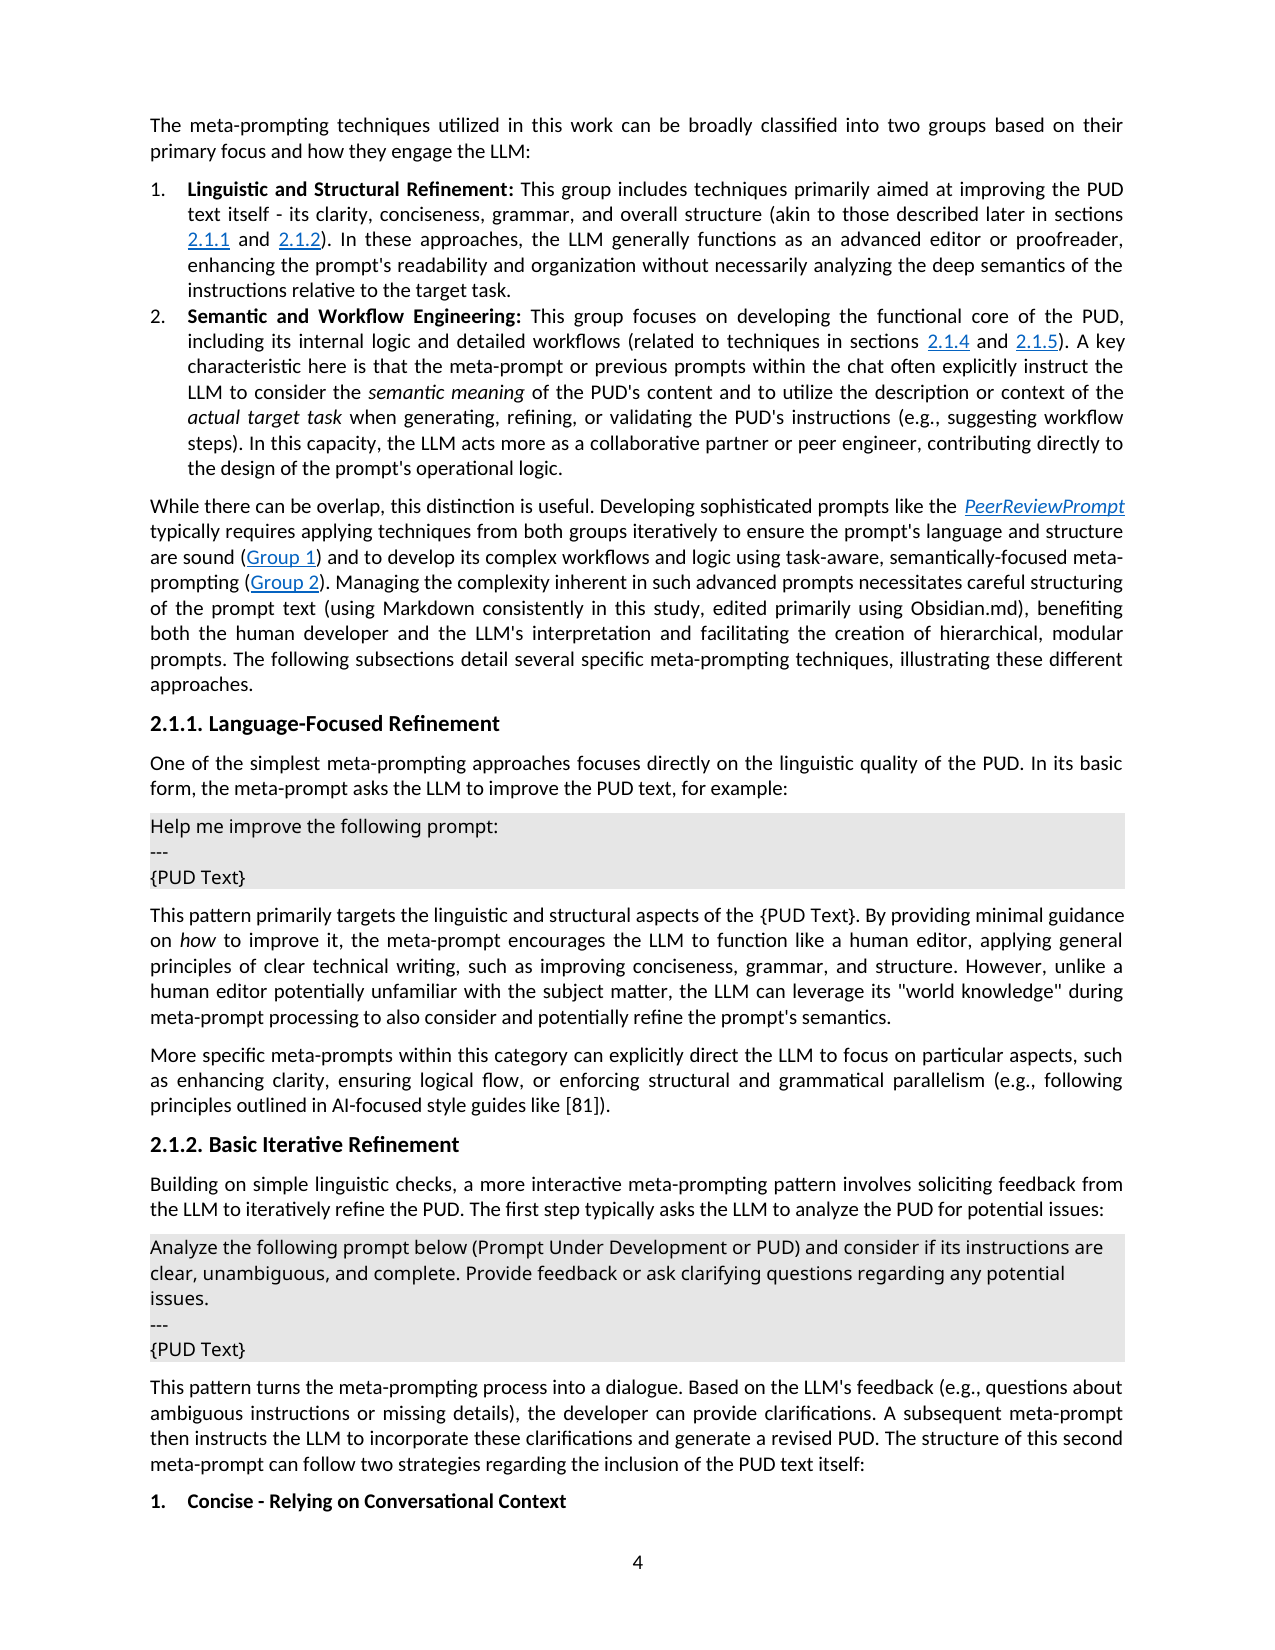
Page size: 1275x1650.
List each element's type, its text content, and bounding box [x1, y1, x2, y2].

subtitle Basic Iterative Refinement [150, 1131, 1125, 1159]
list Concise - Relying on Conversational Context [150, 1489, 1125, 1514]
text One of the simplest meta-prompting approaches focuses directly on the linguistic quality of the PUD. In its basic form, the meta-prompt asks the LLM to improve the PUD text, for example: [150, 750, 1125, 801]
text --- [150, 838, 1125, 864]
text This pattern turns the meta-prompting process into a dialogue. Based on the LLM's feedback (e.g., questions about ambiguous instructions or missing details), the developer can provide clarifications. A subsequent meta-prompt then instructs the LLM to incorporate these clarifications and generate a revised PUD. The structure of this second meta-prompt can follow two strategies regarding the inclusion of the PUD text itself: [150, 1374, 1125, 1476]
text Help me improve the following prompt: [150, 813, 1125, 838]
text --- [150, 1311, 1125, 1337]
text Building on simple linguistic checks, a more interactive meta-prompting pattern involves soliciting feedback from the LLM to iteratively refine the PUD. The first step typically asks the LLM to analyze the PUD for potential issues: [150, 1171, 1125, 1222]
text {PUD Text} [150, 864, 1125, 889]
text While there can be overlap, this distinction is useful. Developing sophisticated prompts like the PeerReviewPrompt typically requires applying techniques from both groups iteratively to ensure the prompt's language and structure are sound (Group 1) and to develop its complex workflows and logic using task-aware, semantically-focused meta-prompting (Group 2). Managing the complexity inherent in such advanced prompts necessitates careful structuring of the prompt text (using Markdown consistently in this study, edited primarily using Obsidian.md), benefiting both the human developer and the LLM's interpretation and facilitating the creation of hierarchical, modular prompts. The following subsections detail several specific meta-prompting techniques, illustrating these different approaches. [150, 493, 1125, 697]
text {PUD Text} [150, 1337, 1125, 1362]
text Analyze the following prompt below (Prompt Under Development or PUD) and consider if its instructions are clear, unambiguous, and complete. Provide feedback or ask clarifying questions regarding any potential issues. [150, 1234, 1125, 1311]
list Semantic and Workflow Engineering: This group focuses on developing the functional core of the PUD, including its internal logic and detailed workflows (related to techniques in sections 2.1.4 and 2.1.5). A key characteristic here is that the meta-prompt or previous prompts within the chat often explicitly instruct the LLM to consider the semantic meaning of the PUD's content and to utilize the description or context of the actual target task when generating, refining, or validating the PUD's instructions (e.g., suggesting workflow steps). In this capacity, the LLM acts more as a collaborative partner or peer engineer, contributing directly to the design of the prompt's operational logic. [150, 303, 1125, 481]
text The meta-prompting techniques utilized in this work can be broadly classified into two groups based on their primary focus and how they engage the LLM: [150, 112, 1125, 163]
text This pattern primarily targets the linguistic and structural aspects of the {PUD Text}. By providing minimal guidance on how to improve it, the meta-prompt encourages the LLM to function like a human editor, applying general principles of clear technical writing, such as improving conciseness, grammar, and structure. However, unlike a human editor potentially unfamiliar with the subject matter, the LLM can leverage its "world knowledge" during meta-prompt processing to also consider and potentially refine the prompt's semantics. [150, 902, 1125, 1029]
text More specific meta-prompts within this category can explicitly direct the LLM to focus on particular aspects, such as enhancing clarity, ensuring logical flow, or enforcing structural and grammatical parallelism (e.g., following principles outlined in AI-focused style guides like [81]). [150, 1042, 1125, 1118]
list Linguistic and Structural Refinement: This group includes techniques primarily aimed at improving the PUD text itself - its clarity, conciseness, grammar, and overall structure (akin to those described later in sections 2.1.1 and 2.1.2). In these approaches, the LLM generally functions as an advanced editor or proofreader, enhancing the prompt's readability and organization without necessarily analyzing the deep semantics of the instructions relative to the target task. [150, 176, 1125, 303]
subtitle Language-Focused Refinement [150, 709, 1125, 737]
